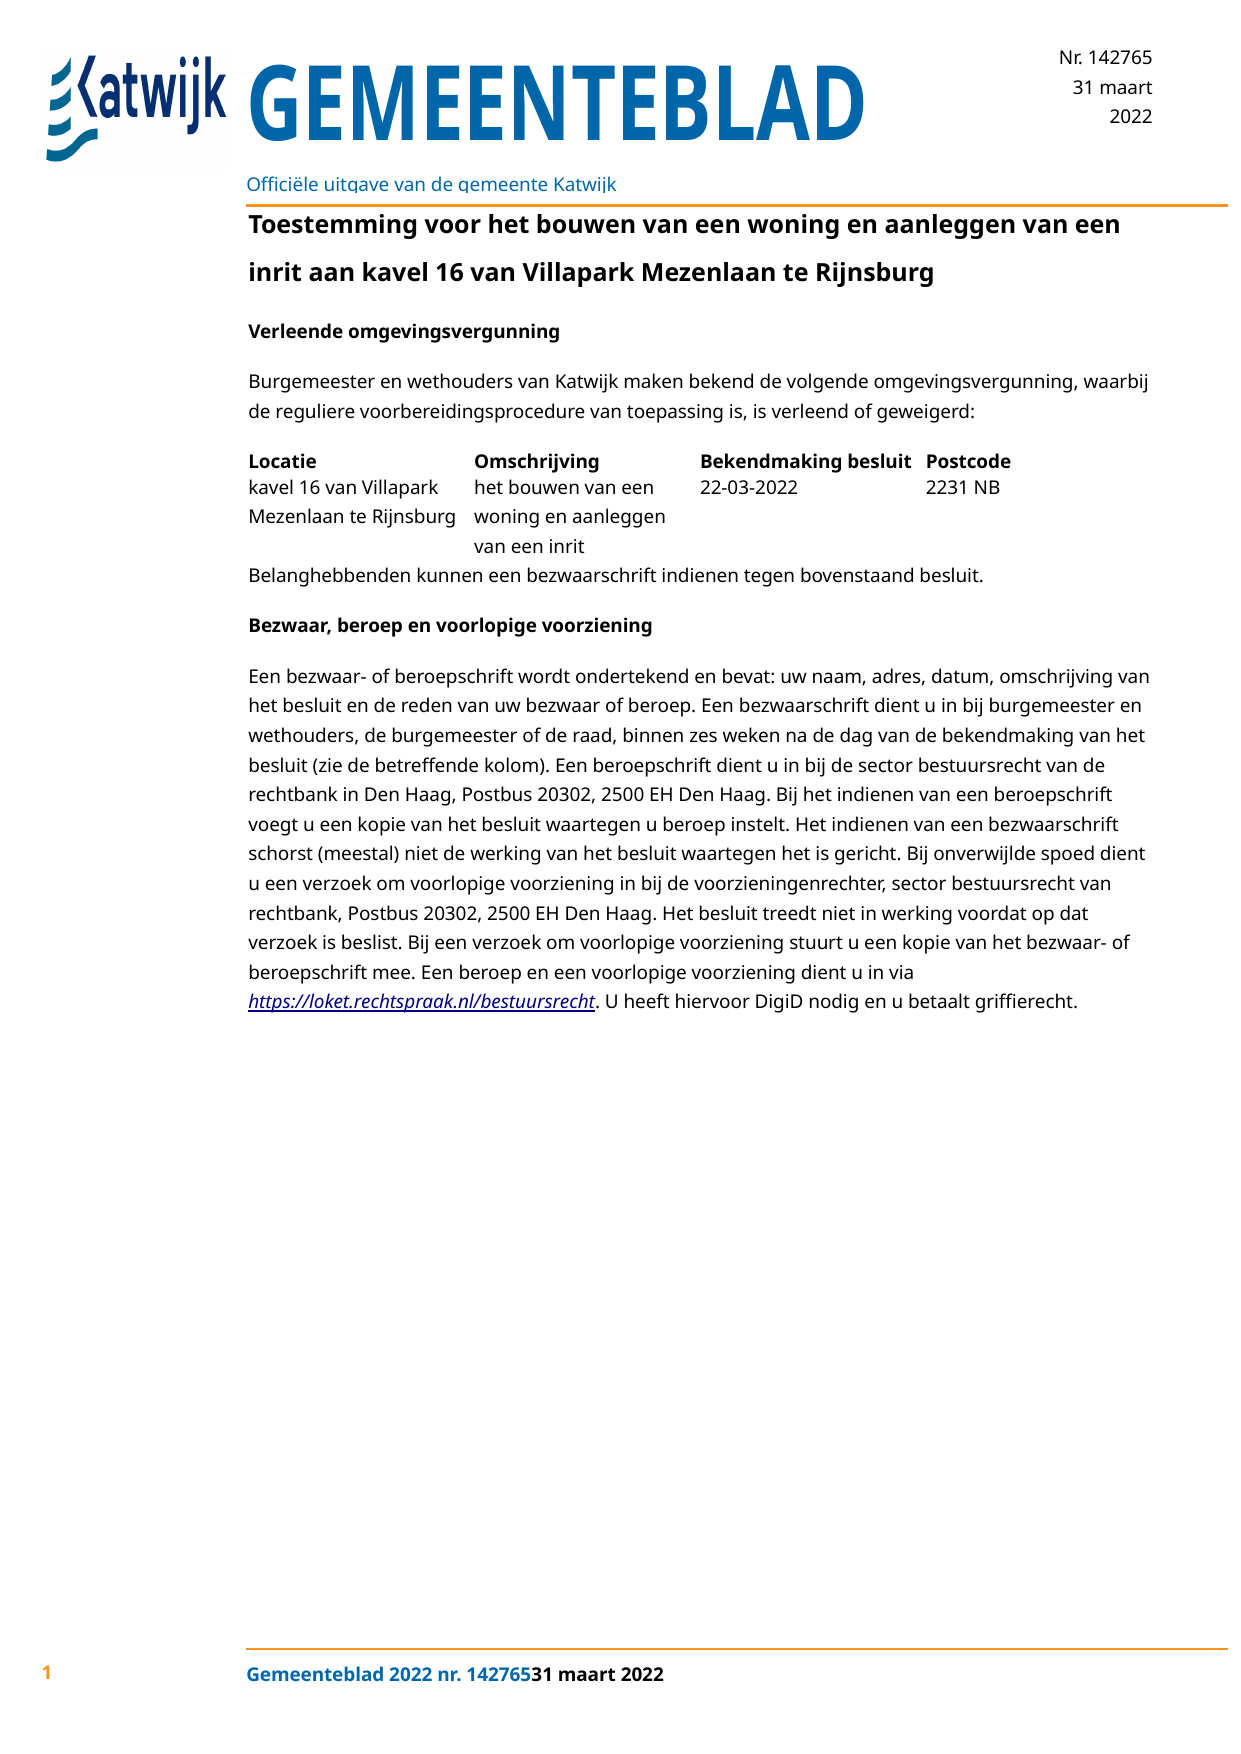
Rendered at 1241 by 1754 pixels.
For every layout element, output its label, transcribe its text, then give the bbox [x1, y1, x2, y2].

table_header Postcode [926, 449, 1152, 474]
table_cell 2231 NB [926, 474, 1152, 559]
text Belanghebbenden kunnen een bezwaarschrift indienen tegen bovenstaand besluit. [248, 562, 1152, 588]
text Bezwaar, beroep en voorlopige voorziening [248, 613, 1152, 638]
table_cell 22-03-2022 [700, 474, 926, 559]
table_cell kavel 16 van Villapark Mezenlaan te Rijnsburg [248, 474, 474, 559]
text Burgemeester en wethouders van Katwijk maken bekend de volgende omgevingsvergunning, waarbij de reguliere voorbereidingsprocedure van toepassing is, is verleend of geweigerd: [248, 368, 1152, 424]
picture [41, 47, 231, 172]
text Een bezwaar- of beroepschrift wordt ondertekend en bevat: uw naam, adres, datum, omschrijving van het besluit en de reden van uw bezwaar of beroep. Een bezwaarschrift dient u in bij burgemeester en wethouders, de burgemeester of de raad, binnen zes weken na de dag van de bekendmaking van het besluit (zie de betreffende kolom). Een beroepschrift dient u in bij de sector bestuursrecht van de rechtbank in Den Haag, Postbus 20302, 2500 EH Den Haag. Bij het indienen van een beroepschrift voegt u een kopie van het besluit waartegen u beroep instelt. Het indienen van een bezwaarschrift schorst (meestal) niet de werking van het besluit waartegen het is gericht. Bij onverwijlde spoed dient u een verzoek om voorlopige voorziening in bij de voorzieningenrechter, sector bestuursrecht van rechtbank, Postbus 20302, 2500 EH Den Haag. Het besluit treedt niet in werking voordat op dat verzoek is beslist. Bij een verzoek om voorlopige voorziening stuurt u een kopie van het bezwaar- of beroepschrift mee. Een beroep en een voorlopige voorziening dient u in via https://loket.rechtspraak.nl/bestuursrecht. U heeft hiervoor DigiD nodig en u betaalt griffierecht. [248, 663, 1152, 1014]
table_cell het bouwen van een woning en aanleggen van een inrit [474, 474, 700, 559]
text Verleende omgevingsvergunning [248, 318, 1152, 344]
table_header Omschrijving [474, 449, 700, 474]
table_header Bekendmaking besluit [700, 449, 926, 474]
table_header Locatie [248, 449, 474, 474]
text Toestemming voor het bouwen van een woning en aanleggen van een inrit aan kavel 16 van Villapark Mezenlaan te Rijnsburg [248, 207, 1152, 288]
